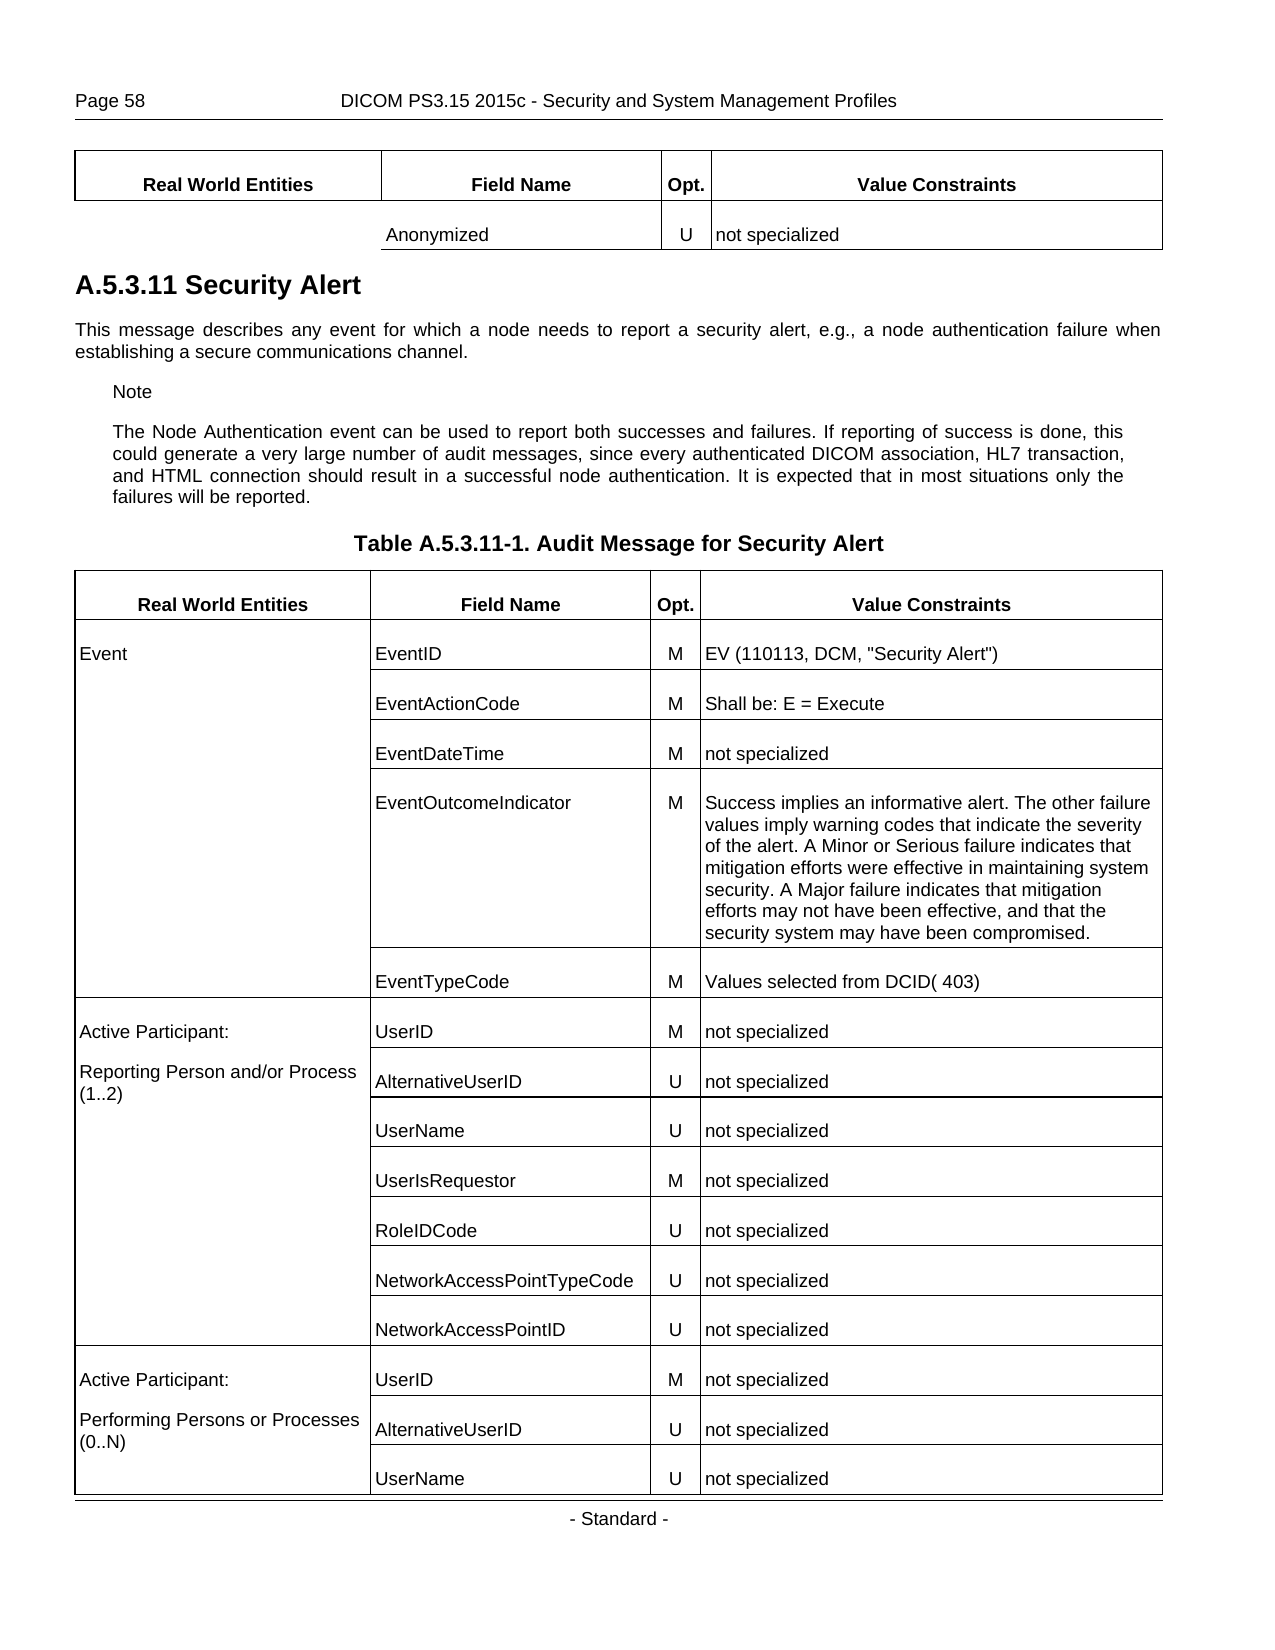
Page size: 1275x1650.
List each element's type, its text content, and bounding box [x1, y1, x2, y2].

table_cell M [651, 1346, 700, 1394]
table_cell UserName [371, 1445, 650, 1494]
table_cell U [662, 201, 711, 249]
table_cell U [651, 1246, 700, 1295]
table_cell not specialized [701, 1246, 1162, 1295]
table_cell NetworkAccessPointTypeCode [371, 1246, 650, 1295]
table_cell M [651, 670, 700, 718]
table_cell NetworkAccessPointID [371, 1296, 650, 1345]
table_cell UserID [371, 998, 650, 1047]
text The Node Authentication event can be used to report both successes and failures. If reporting of success is done, this could generate a very large number of audit messages, since every authenticated DICOM association, HL7 transaction, and HTML connection should result in a successful node authentication. It is expected that in most situations only the failures will be reported. [112, 421, 1125, 508]
text Note [112, 381, 1125, 403]
table_header Value Constraints [701, 571, 1162, 619]
table_cell UserID [371, 1346, 650, 1394]
text Table A.5.3.11-1. Audit Message for Security Alert [75, 530, 1162, 556]
table_cell M [651, 1147, 700, 1196]
table_header Real World Entities [76, 151, 381, 200]
table_header Real World Entities [76, 571, 370, 619]
table_cell EventTypeCode [371, 948, 650, 997]
table_cell M [651, 948, 700, 997]
table_cell RoleIDCode [371, 1197, 650, 1245]
table_cell UserIsRequestor [371, 1147, 650, 1196]
table_cell EV (110113, DCM, "Security Alert") [701, 620, 1162, 669]
table_cell U [651, 1296, 700, 1345]
table_cell EventDateTime [371, 720, 650, 768]
table_cell not specialized [701, 1346, 1162, 1394]
table_cell EventOutcomeIndicator [371, 769, 650, 947]
table_header Field Name [371, 571, 650, 619]
table_cell not specialized [701, 1296, 1162, 1345]
table_cell EventID [371, 620, 650, 669]
table_cell not specialized [701, 1147, 1162, 1196]
table_cell M [651, 620, 700, 669]
table_cell not specialized [701, 1445, 1162, 1494]
table_cell not specialized [712, 201, 1162, 249]
table_cell M [651, 998, 700, 1047]
table_header Field Name [382, 151, 661, 200]
table_cell AlternativeUserID [371, 1048, 650, 1096]
table_cell EventActionCode [371, 670, 650, 718]
table_cell Success implies an informative alert. The other failure values imply warning codes that indicate the severity of the alert. A Minor or Serious failure indicates that mitigation efforts were effective in maintaining system security. A Major failure indicates that mitigation efforts may not have been effective, and that the security system may have been compromised. [701, 769, 1162, 947]
text This message describes any event for which a node needs to report a security alert, e.g., a node authentication failure when establishing a secure communications channel. [75, 319, 1162, 362]
table_cell M [651, 720, 700, 768]
table_cell Shall be: E = Execute [701, 670, 1162, 718]
table_cell UserName [371, 1098, 650, 1146]
table_cell M [651, 769, 700, 947]
table_cell not specialized [701, 998, 1162, 1047]
table_cell Active Participant: Reporting Person and/or Process (1..2) [76, 998, 370, 1345]
table_header Opt. [651, 571, 700, 619]
table_cell U [651, 1098, 700, 1146]
table_cell not specialized [701, 720, 1162, 768]
table_header Value Constraints [712, 151, 1162, 200]
table_header Opt. [662, 151, 711, 200]
table_cell U [651, 1197, 700, 1245]
table_cell U [651, 1445, 700, 1494]
table_cell U [651, 1048, 700, 1096]
table_cell not specialized [701, 1197, 1162, 1245]
table_cell not specialized [701, 1396, 1162, 1444]
text A.5.3.11 Security Alert [75, 269, 1162, 300]
table_cell AlternativeUserID [371, 1396, 650, 1444]
table_cell U [651, 1396, 700, 1444]
table_cell Values selected from DCID( 403) [701, 948, 1162, 997]
table_cell Active Participant: Performing Persons or Processes (0..N) [76, 1346, 370, 1494]
table_cell Anonymized [381, 201, 661, 249]
table_cell not specialized [701, 1048, 1162, 1096]
table_cell Event [76, 620, 370, 997]
table_cell not specialized [701, 1098, 1162, 1146]
